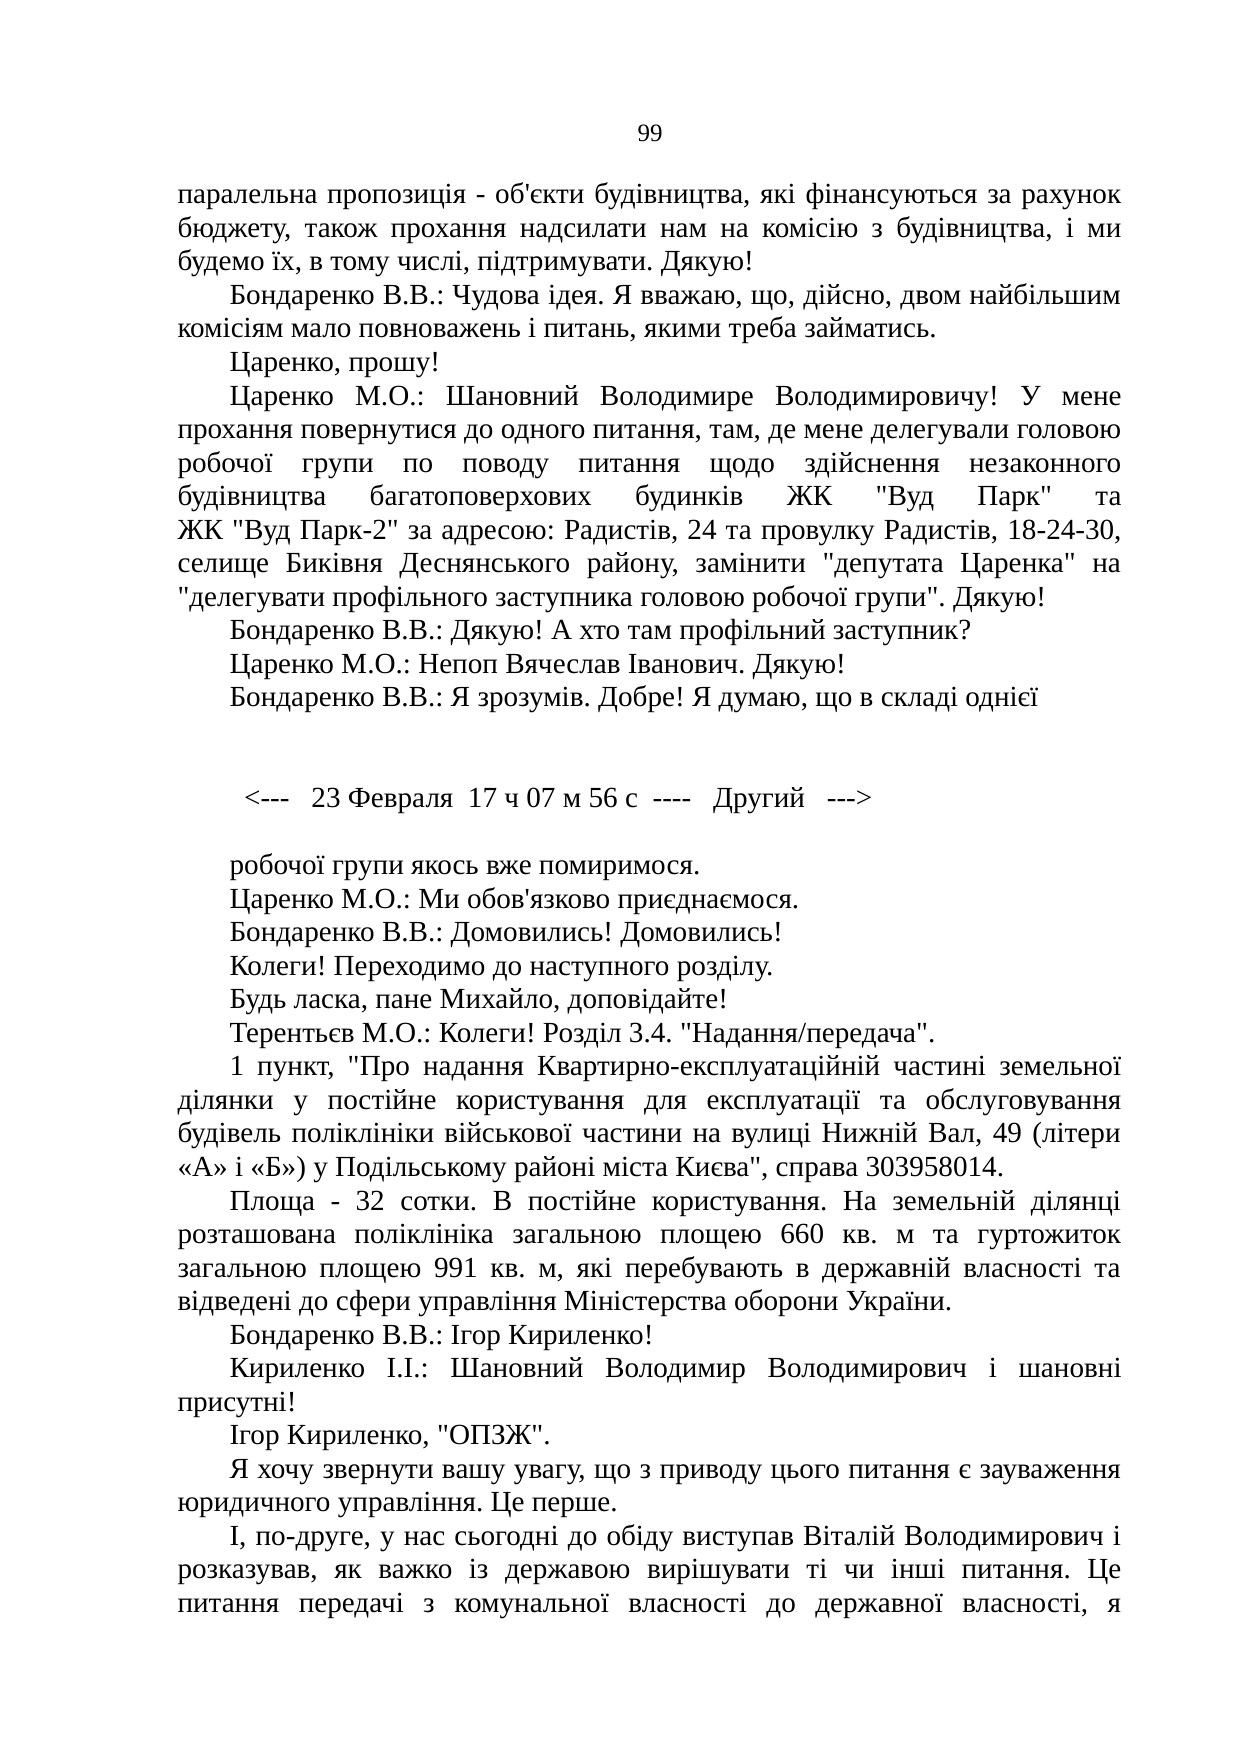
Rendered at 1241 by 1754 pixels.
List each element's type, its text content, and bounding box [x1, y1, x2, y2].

text Площа - 32 сотки. В постійне користування. На земельній ділянці розташована поліклініка загальною площею 660 кв. м та гуртожиток загальною площею 991 кв. м, які перебувають в державній власності та відведені до сфери управління Міністерства оборони України. [177, 1183, 1122, 1317]
text Будь ласка, пане Михайло, доповідайте! [177, 981, 1122, 1015]
text <--- 23 Февраля 17 ч 07 м 56 с ---- Другий ---> [177, 780, 1122, 814]
text Бондаренко В.В.: Ігор Кириленко! [177, 1317, 1122, 1350]
text Терентьєв М.О.: Колеги! Розділ 3.4. "Надання/передача". [177, 1015, 1122, 1048]
text Царенко М.О.: Шановний Володимире Володимировичу! У мене прохання повернутися до одного питання, там, де мене делегували головою робочої групи по поводу питання щодо здійснення незаконного будівництва багатоповерхових будинків ЖК "Вуд Парк" та ЖК "Вуд Парк-2" за адресою: Радистів, 24 та провулку Радистів, 18-24-30, селище Биківня Деснянського району, замінити "депутата Царенка" на "делегувати профільного заступника головою робочої групи". Дякую! [177, 378, 1122, 612]
text Царенко М.О.: Ми обов'язково приєднаємося. [177, 881, 1122, 914]
text Бондаренко В.В.: Домовились! Домовились! [177, 914, 1122, 948]
text І, по-друге, у нас сьогодні до обіду виступав Віталій Володимирович і розказував, як важко із державою вирішувати ті чи інші питання. Це питання передачі з комунальної власності до державної власності, я [177, 1518, 1122, 1619]
text Бондаренко В.В.: Чудова ідея. Я вважаю, що, дійсно, двом найбільшим комісіям мало повноважень і питань, якими треба займатись. [177, 277, 1122, 344]
text Царенко М.О.: Непоп Вячеслав Іванович. Дякую! [177, 646, 1122, 679]
text 1 пункт, "Про надання Квартирно-експлуатаційній частині земельної ділянки у постійне користування для експлуатації та обслуговування будівель поліклініки військової частини на вулиці Нижній Вал, 49 (літери «А» і «Б») у Подільському районі міста Києва", справа 303958014. [177, 1048, 1122, 1183]
text Я хочу звернути вашу увагу, що з приводу цього питання є зауваження юридичного управління. Це перше. [177, 1451, 1122, 1518]
text паралельна пропозиція - об'єкти будівництва, які фінансуються за рахунок бюджету, також прохання надсилати нам на комісію з будівництва, і ми будемо їх, в тому числі, підтримувати. Дякую! [177, 176, 1122, 277]
text Ігор Кириленко, "ОПЗЖ". [177, 1417, 1122, 1451]
text Бондаренко В.В.: Дякую! А хто там профільний заступник? [177, 612, 1122, 646]
text Бондаренко В.В.: Я зрозумів. Добре! Я думаю, що в складі однієї [177, 679, 1122, 713]
text робочої групи якось вже помиримося. [177, 847, 1122, 881]
text Царенко, прошу! [177, 344, 1122, 378]
text Кириленко І.І.: Шановний Володимир Володимирович і шановні присутні! [177, 1350, 1122, 1417]
text Колеги! Переходимо до наступного розділу. [177, 948, 1122, 981]
